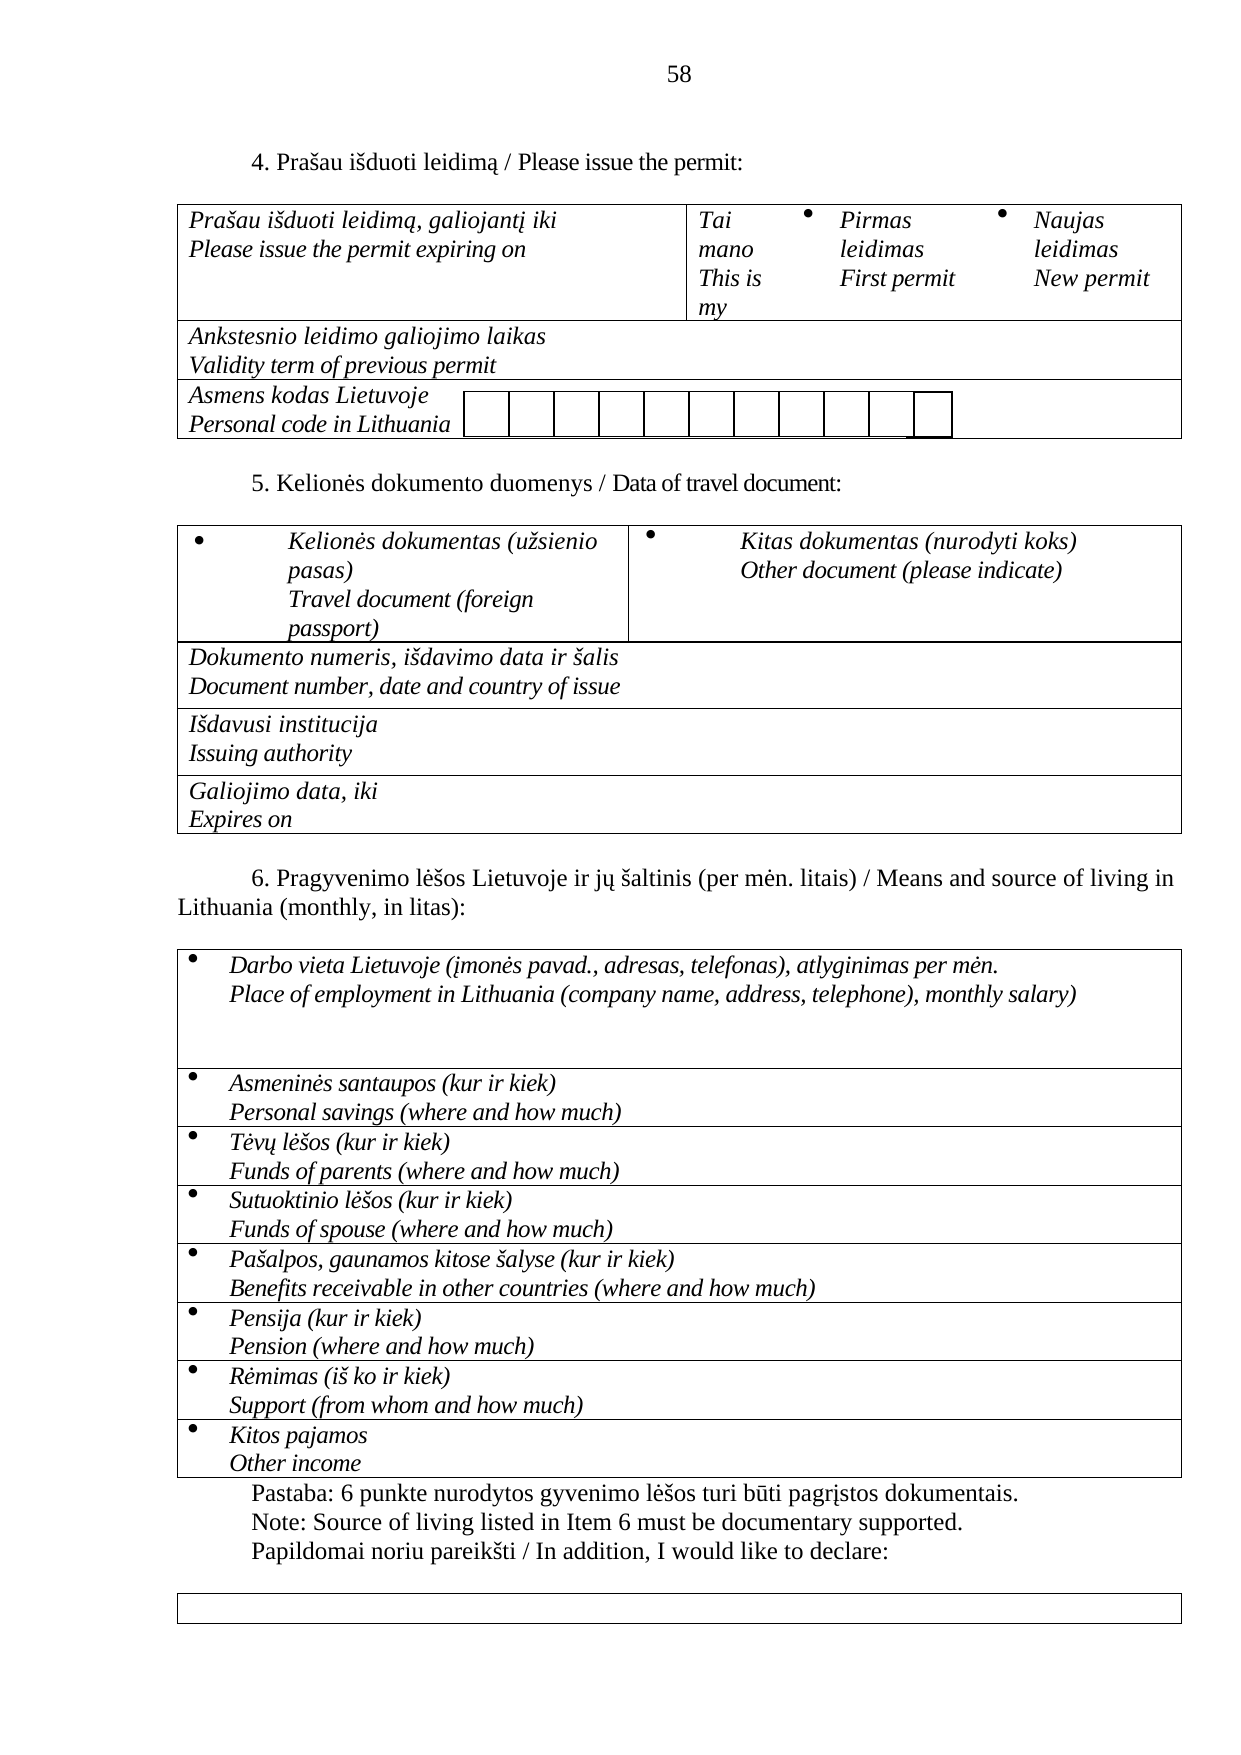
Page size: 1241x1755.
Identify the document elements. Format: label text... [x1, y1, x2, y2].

table_cell  [178, 1069, 218, 1126]
table_header Kitas dokumentas (nurodyti koks) Other document (please indicate) [729, 526, 1181, 641]
table_cell Dokumento numeris, išdavimo data ir šalis Document number, date and country of issue [178, 643, 1181, 708]
table_cell Asmens kodas Lietuvoje Personal code in Lithuania [178, 380, 1181, 438]
table_header Kelionės dokumentas (užsienio pasas) Travel document (foreign passport) [277, 526, 628, 641]
table_cell  [178, 1303, 218, 1360]
table_cell  [178, 1244, 218, 1302]
table_cell Kitos pajamos Other income [218, 1420, 1181, 1477]
table_cell  [178, 1127, 218, 1184]
text Pastaba: 6 punkte nurodytos gyvenimo lėšos turi būti pagrįstos dokumentais. [177, 1478, 1181, 1507]
table_header  [793, 205, 828, 320]
table_header  [987, 205, 1022, 320]
table_cell Ankstesnio leidimo galiojimo laikas Validity term of previous permit [178, 321, 1181, 379]
text 5. Kelionės dokumento duomenys / Data of travel document: [177, 468, 1181, 497]
table_header Pirmas leidimas First permit [828, 205, 987, 320]
table_header  [178, 950, 218, 1067]
text Papildomai noriu pareikšti / In addition, I would like to declare: [177, 1536, 1181, 1564]
table_cell Pašalpos, gaunamos kitose šalyse (kur ir kiek) Benefits receivable in other countries (where and how much) [218, 1244, 1181, 1302]
table_header Prašau išduoti leidimą, galiojantį iki Please issue the permit expiring on [178, 205, 686, 320]
table_cell Tėvų lėšos (kur ir kiek) Funds of parents (where and how much) [218, 1127, 1181, 1184]
text 6. Pragyvenimo lėšos Lietuvoje ir jų šaltinis (per mėn. litais) / Means and source of living in Lithuania (monthly, in litas): [177, 863, 1181, 921]
table_cell Asmeninės santaupos (kur ir kiek) Personal savings (where and how much) [218, 1069, 1181, 1126]
table_header  [178, 526, 277, 641]
table_header [178, 1594, 1181, 1623]
table_cell  [178, 1420, 218, 1477]
text Note: Source of living listed in Item 6 must be documentary supported. [177, 1507, 1181, 1536]
table_header Darbo vieta Lietuvoje (įmonės pavad., adresas, telefonas), atlyginimas per mėn. Place of employment in Lithuania (company name, address, telephone), monthly salary) [218, 950, 1181, 1067]
table_cell Sutuoktinio lėšos (kur ir kiek) Funds of spouse (where and how much) [218, 1186, 1181, 1243]
table_header Naujas leidimas New permit [1023, 205, 1181, 320]
table_cell Išdavusi institucija Issuing authority [178, 709, 1181, 775]
table_cell Galiojimo data, iki Expires on [178, 776, 1181, 833]
table_cell  [178, 1361, 218, 1419]
table_header  [629, 526, 729, 641]
table_header Tai mano This is my [687, 205, 793, 320]
table_cell Pensija (kur ir kiek) Pension (where and how much) [218, 1303, 1181, 1360]
text 4. Prašau išduoti leidimą / Please issue the permit: [177, 147, 1181, 176]
table_cell  [178, 1186, 218, 1243]
table_cell Rėmimas (iš ko ir kiek) Support (from whom and how much) [218, 1361, 1181, 1419]
